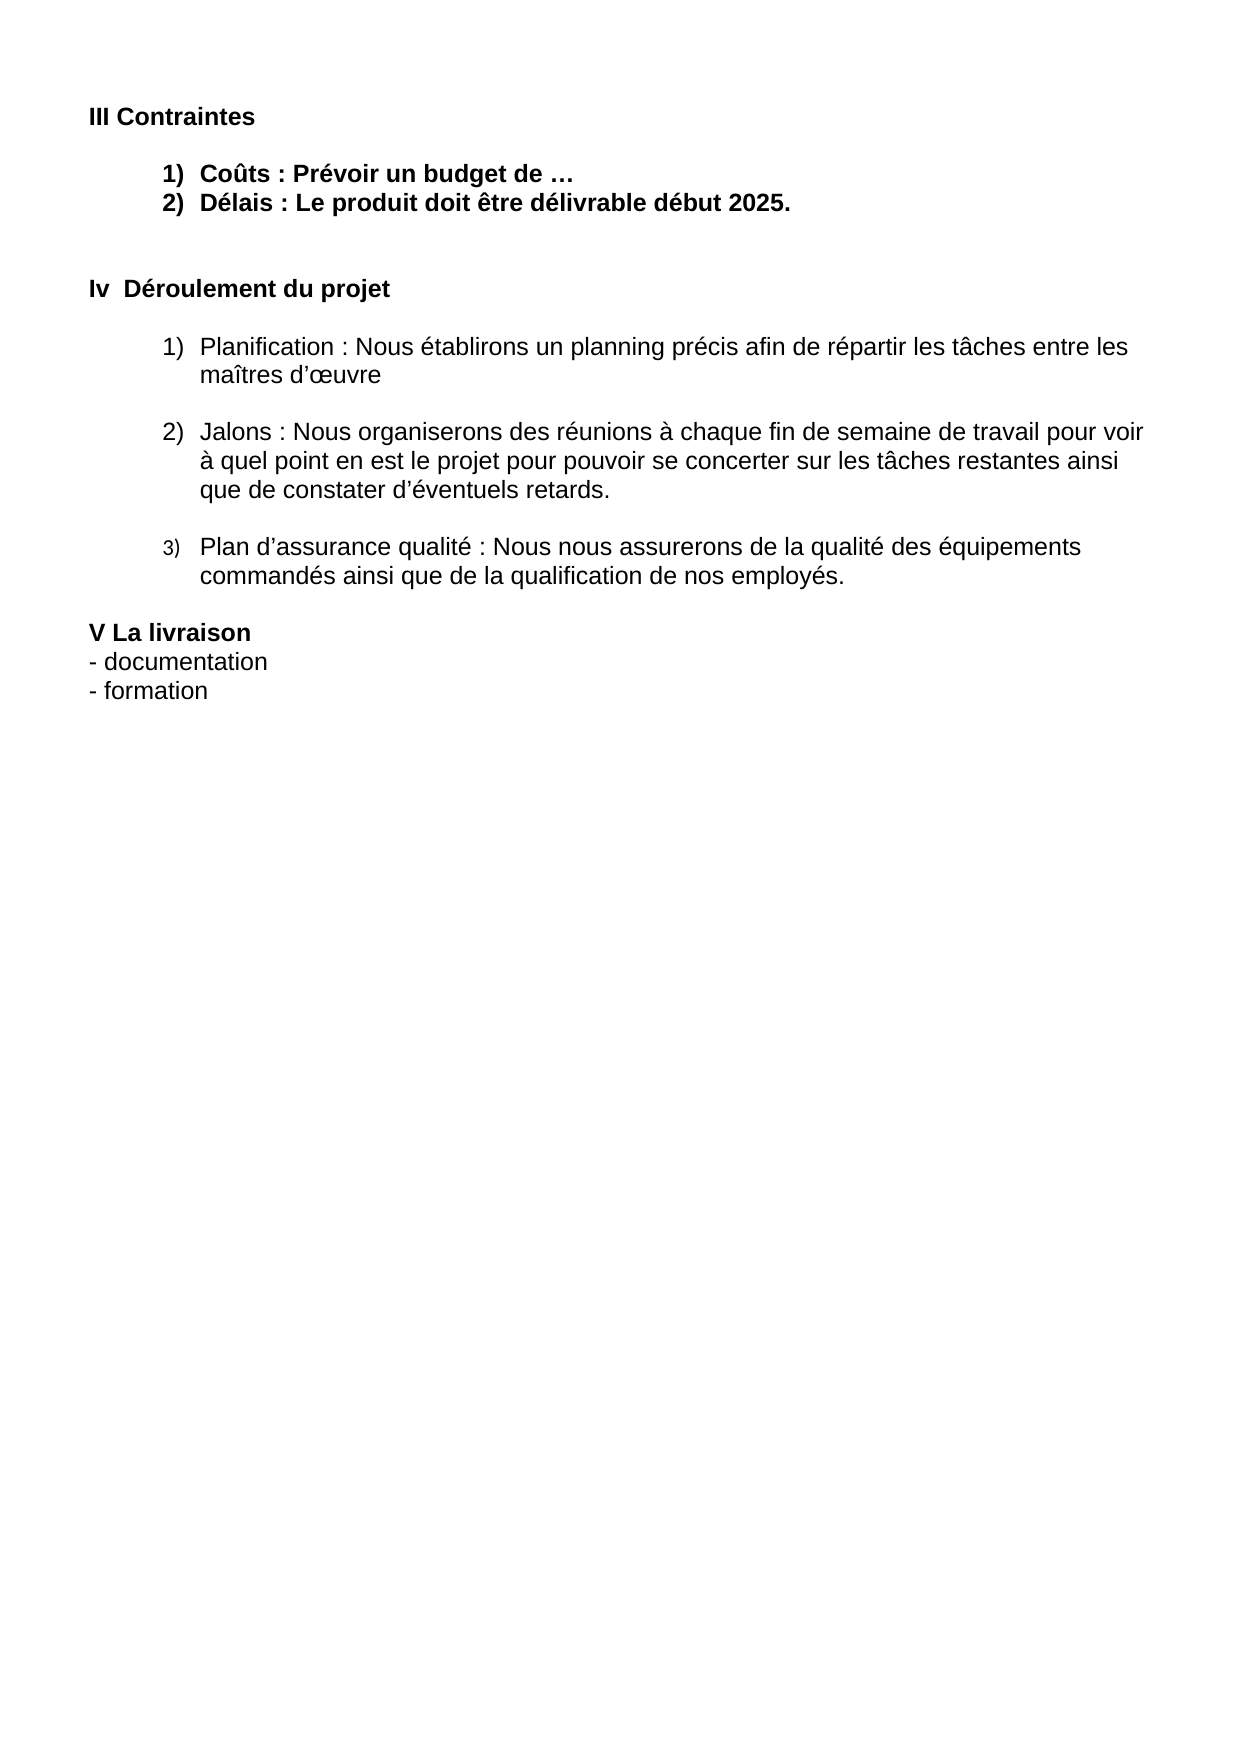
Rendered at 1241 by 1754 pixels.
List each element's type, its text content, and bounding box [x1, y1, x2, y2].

text III Contraintes [89, 102, 1152, 131]
list Jalons : Nous organiserons des réunions à chaque fin de semaine de travail pour voir à quel point en est le projet pour pouvoir se concerter sur les tâches restantes ainsi que de constater d’éventuels retards. [162, 417, 1152, 503]
list Planification : Nous établirons un planning précis afin de répartir les tâches entre les maîtres d’œuvre [162, 332, 1152, 389]
list Plan d’assurance qualité : Nous nous assurerons de la qualité des équipements commandés ainsi que de la qualification de nos employés. [162, 532, 1152, 589]
list Coûts : Prévoir un budget de … [162, 159, 1152, 188]
text - documentation [89, 647, 1152, 676]
text V La livraison [89, 618, 1152, 647]
text Iv Déroulement du projet [89, 274, 1152, 303]
text - formation [89, 676, 1152, 704]
list Délais : Le produit doit être délivrable début 2025. [162, 188, 1152, 217]
